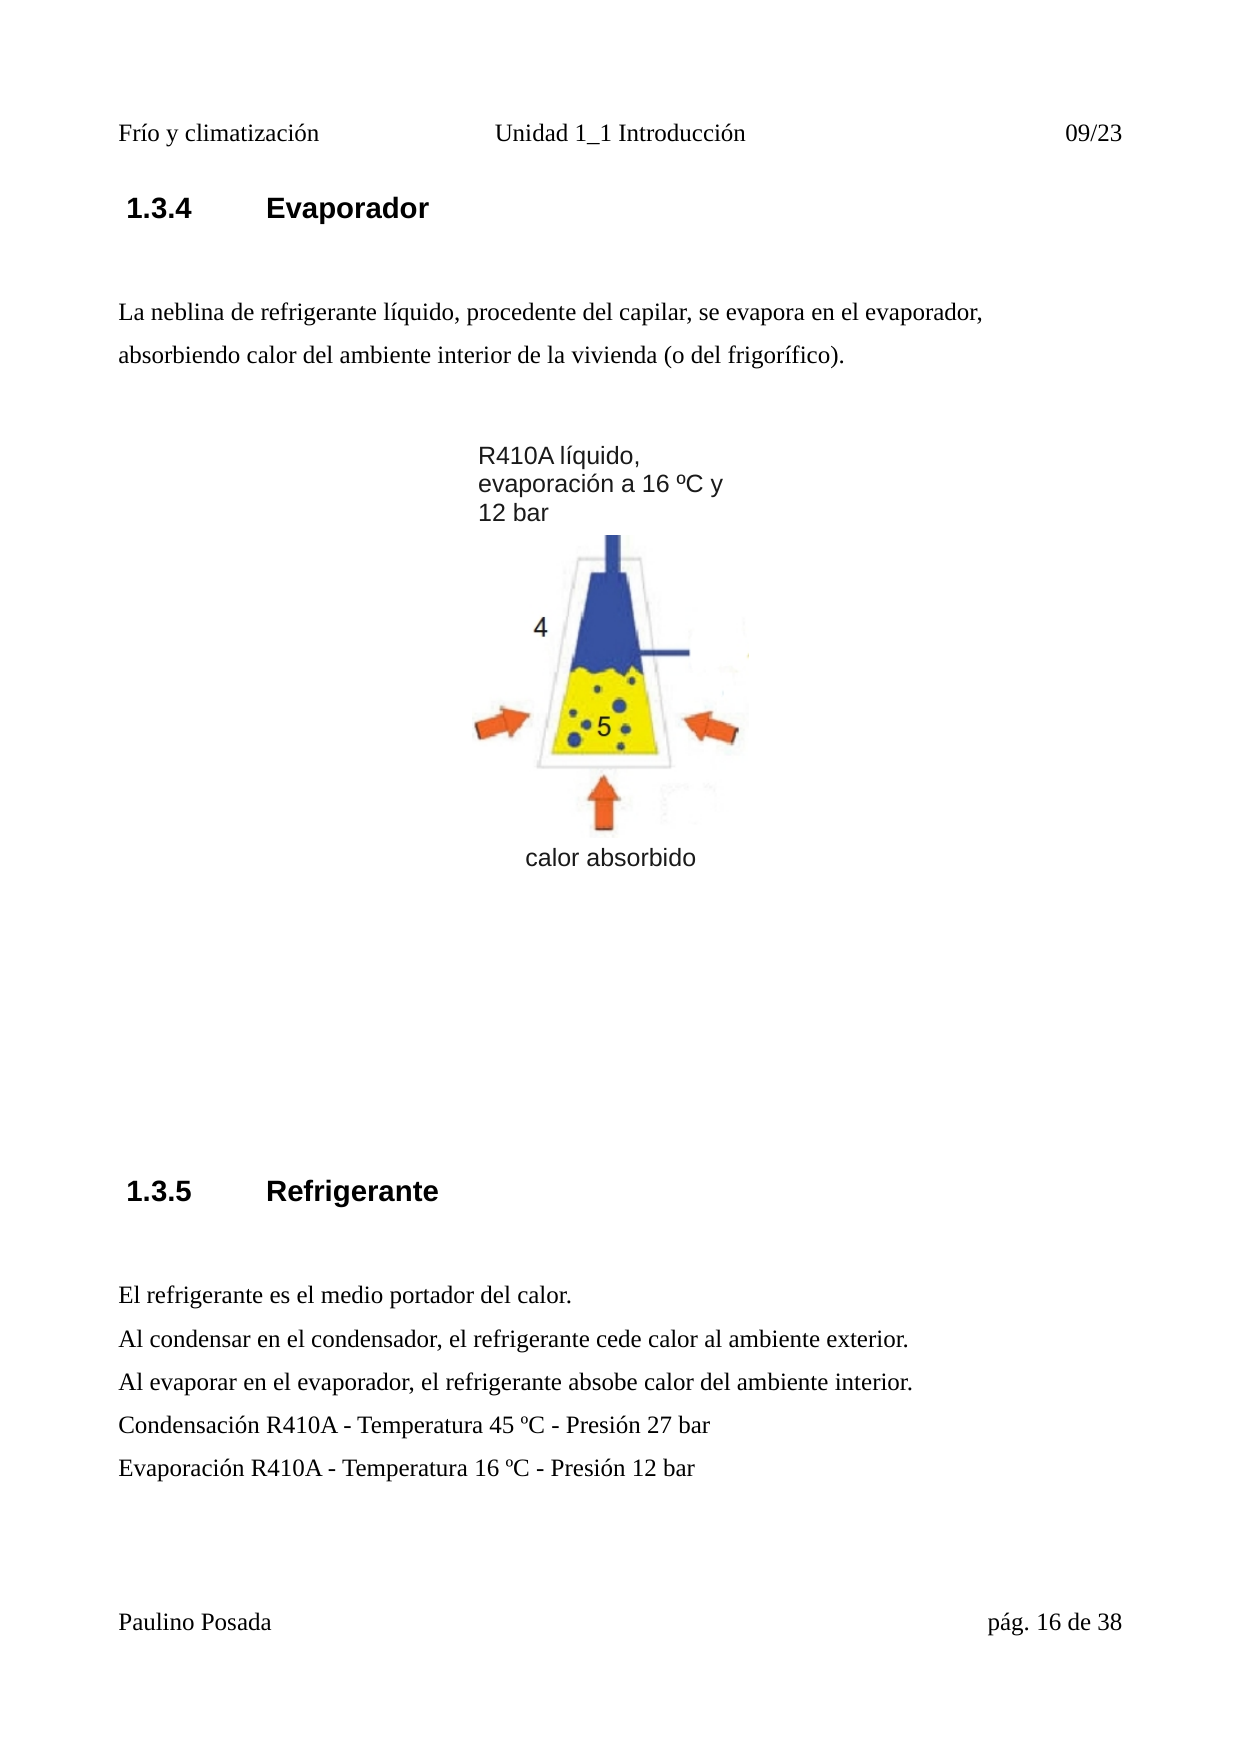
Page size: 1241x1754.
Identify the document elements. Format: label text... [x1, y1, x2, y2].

text Al evaporar en el evaporador, el refrigerante absobe calor del ambiente interior. [118, 1367, 1122, 1396]
subtitle Evaporador [118, 191, 1122, 225]
text Al condensar en el condensador, el refrigerante cede calor al ambiente exterior. [118, 1324, 1122, 1352]
text absorbiendo calor del ambiente interior de la vivienda (o del frigorífico). [118, 340, 1122, 369]
text El refrigerante es el medio portador del calor. [118, 1281, 1122, 1309]
subtitle Refrigerante [118, 1174, 1122, 1208]
picture [472, 535, 749, 838]
text La neblina de refrigerante líquido, procedente del capilar, se evapora en el evaporador, [118, 297, 1122, 326]
text Evaporación R410A - Temperatura 16 ºC - Presión 12 bar [118, 1453, 1122, 1482]
text Condensación R410A - Temperatura 45 ºC - Presión 27 bar [118, 1410, 1122, 1439]
